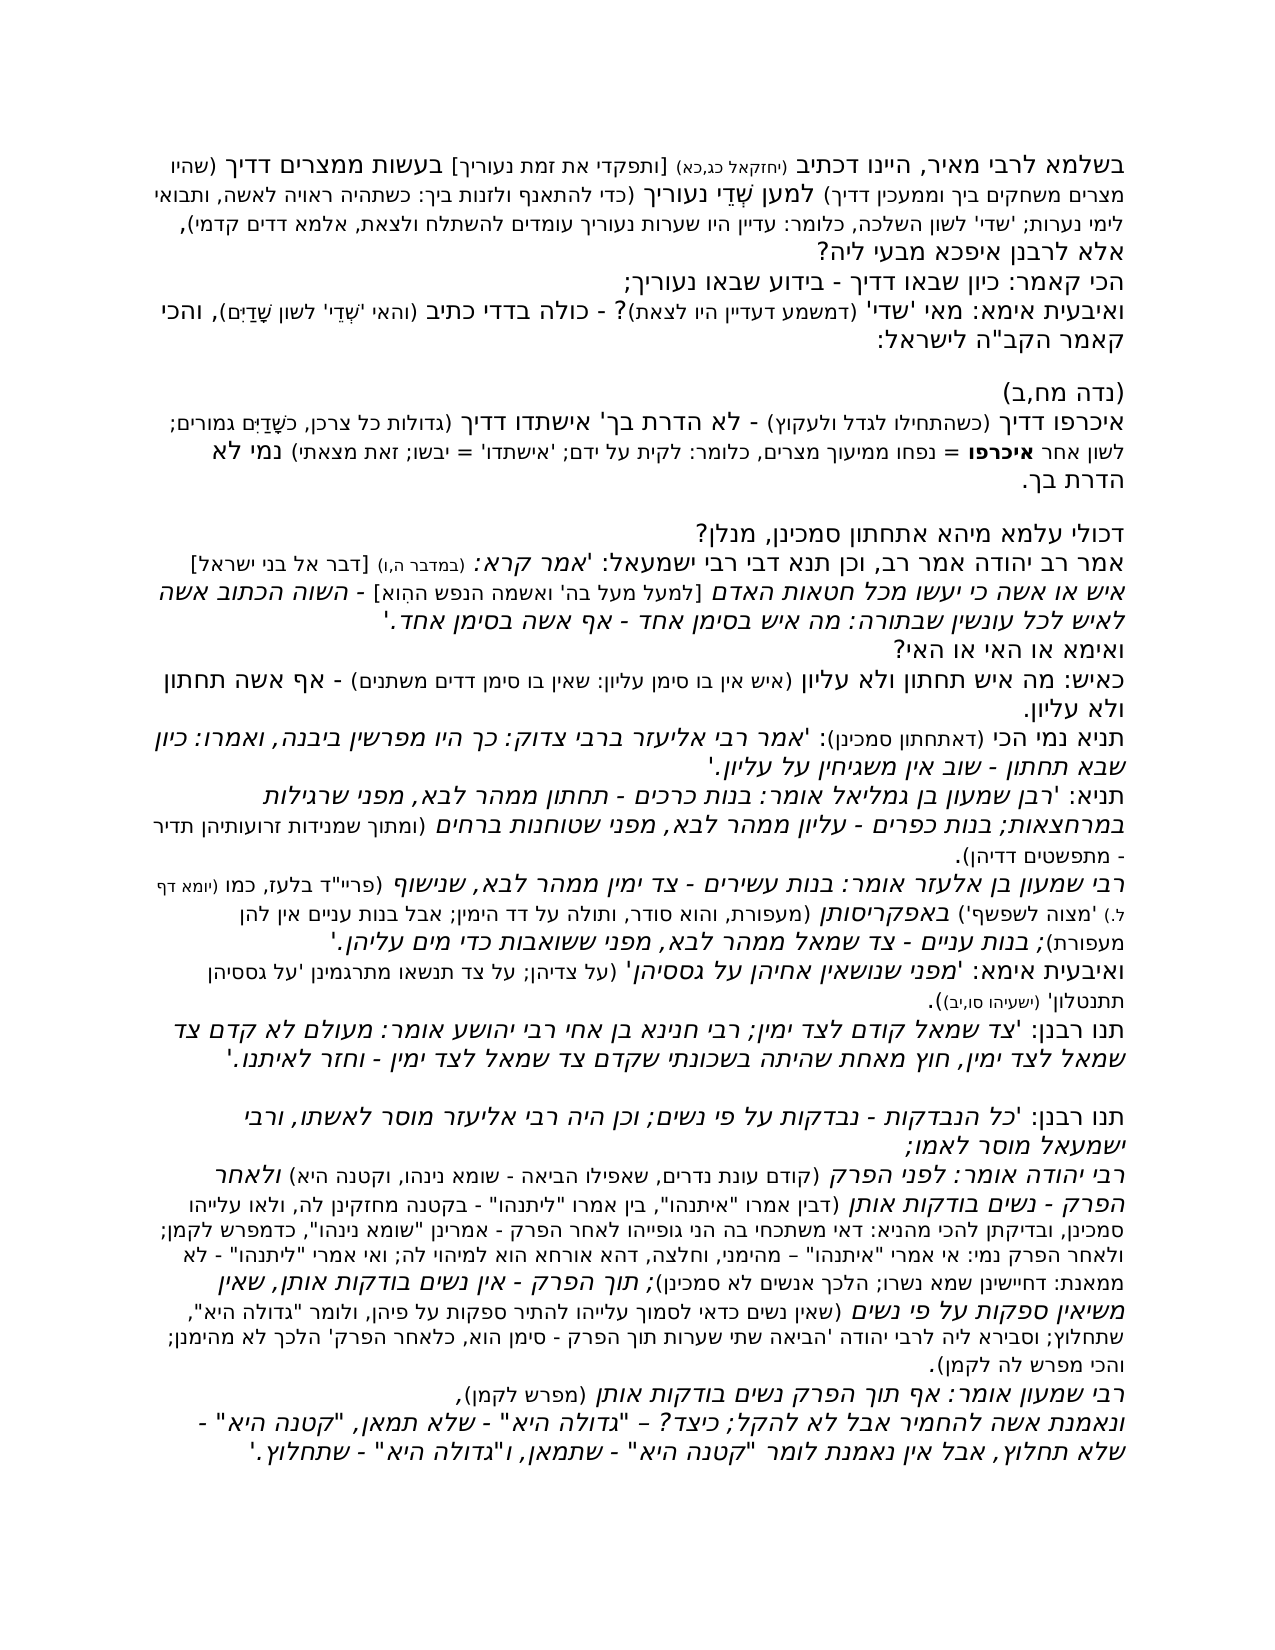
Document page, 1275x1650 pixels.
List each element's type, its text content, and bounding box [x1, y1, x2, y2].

text רבי שמעון בן אלעזר אומר: בנות עשירים - צד ימין ממהר לבא, שנישוף (פריי"ד בלעז, כמו (יומא דף ל.) 'מצוה לשפשף') באפקריסותן (מעפורת, והוא סודר, ותולה על דד הימין; אבל בנות עניים אין להן מעפורת); בנות עניים - צד שמאל ממהר לבא, מפני ששואבות כדי מים עליהן.' [150, 869, 1125, 956]
text ואיבעית אימא: מאי 'שדי' (דמשמע דעדיין היו לצאת)? - כולה בדדי כתיב (והאי 'שְׁדֵי' לשון שָׁדַיִּם), והכי קאמר הקב"ה לישראל: [150, 296, 1125, 354]
text אמר רב יהודה אמר רב, וכן תנא דבי רבי ישמעאל: 'אמר קרא: (במדבר ה,ו) [דבר אל בני ישראל] איש או אשה כי יעשו מכל חטאות האדם [למעל מעל בה' ואשמה הנפש ההִוא] - השוה הכתוב אשה לאיש לכל עונשין שבתורה: מה איש בסימן אחד - אף אשה בסימן אחד.' [150, 548, 1125, 636]
text דכולי עלמא מיהא אתחתון סמכינן, מנלן? [150, 519, 1125, 548]
text תנו רבנן: 'כל הנבדקות - נבדקות על פי נשים; וכן היה רבי אליעזר מוסר לאשתו, ורבי ישמעאל מוסר לאמו; [150, 1102, 1125, 1160]
text ואימא או האי או האי? [150, 636, 1125, 665]
text תניא: 'רבן שמעון בן גמליאל אומר: בנות כרכים - תחתון ממהר לבא, מפני שרגילות במרחצאות; בנות כפרים - עליון ממהר לבא, מפני שטוחנות ברחים (ומתוך שמנידות זרועותיהן תדיר - מתפשטים דדיהן). [150, 781, 1125, 869]
text ואיבעית אימא: 'מפני שנושאין אחיהן על גססיהן' (על צדיהן; על צד תנשאו מתרגמינן 'על גססיהן תתנטלון' (ישעיהו סו,יב)). [150, 956, 1125, 1015]
text כאיש: מה איש תחתון ולא עליון (איש אין בו סימן עליון: שאין בו סימן דדים משתנים) - אף אשה תחתון ולא עליון. [150, 665, 1125, 723]
text תניא נמי הכי (דאתחתון סמכינן): 'אמר רבי אליעזר ברבי צדוק: כך היו מפרשין ביבנה, ואמרו: כיון שבא תחתון - שוב אין משגיחין על עליון.' [150, 723, 1125, 781]
text ונאמנת אשה להחמיר אבל לא להקל; כיצד? – "גדולה היא" - שלא תמאן, "קטנה היא" - שלא תחלוץ, אבל אין נאמנת לומר "קטנה היא" - שתמאן, ו"גדולה היא" - שתחלוץ.' [150, 1408, 1125, 1466]
text רבי יהודה אומר: לפני הפרק (קודם עונת נדרים, שאפילו הביאה - שומא נינהו, וקטנה היא) ולאחר הפרק - נשים בודקות אותן (דבין אמרו "איתנהו", בין אמרו "ליתנהו" - בקטנה מחזקינן לה, ולאו עלייהו סמכינן, ובדיקתן להכי מהניא: דאי משתכחי בה הני גופייהו לאחר הפרק - אמרינן "שומא נינהו", כדמפרש לקמן; ולאחר הפרק נמי: אי אמרי "איתנהו" – מהימני, וחלצה, דהא אורחא הוא למיהוי לה; ואי אמרי "ליתנהו" - לא ממאנת: דחיישינן שמא נשרו; הלכך אנשים לא סמכינן); תוך הפרק - אין נשים בודקות אותן, שאין משיאין ספקות על פי נשים (שאין נשים כדאי לסמוך עלייהו להתיר ספקות על פיהן, ולומר "גדולה היא", שתחלוץ; וסבירא ליה לרבי יהודה 'הביאה שתי שערות תוך הפרק - סימן הוא, כלאחר הפרק' הלכך לא מהימנן; והכי מפרש לה לקמן). [150, 1160, 1125, 1379]
text תנו רבנן: 'צד שמאל קודם לצד ימין; רבי חנינא בן אחי רבי יהושע אומר: מעולם לא קדם צד שמאל לצד ימין, חוץ מאחת שהיתה בשכונתי שקדם צד שמאל לצד ימין - וחזר לאיתנו.' [150, 1015, 1125, 1073]
text בשלמא לרבי מאיר, היינו דכתיב (יחזקאל כג,כא) [ותפקדי את זמת נעוריך] בעשות ממצרים דדיך (שהיו מצרים משחקים ביך וממעכין דדיך) למען שְׁדֵי נעוריך (כדי להתאנף ולזנות ביך: כשתהיה ראויה לאשה, ותבואי לימי נערות; 'שדי' לשון השלכה, כלומר: עדיין היו שערות נעוריך עומדים להשתלח ולצאת, אלמא דדים קדמי), אלא לרבנן איפכא מבעי ליה? [150, 150, 1125, 267]
text (נדה מח,ב) [150, 378, 1125, 407]
text הכי קאמר: כיון שבאו דדיך - בידוע שבאו נעוריך; [150, 267, 1125, 296]
text איכרפו דדיך (כשהתחילו לגדל ולעקוץ) - לא הדרת בך' אישתדו דדיך (גדולות כל צרכן, כשָׁדַיִּם גמורים; לשון אחר איכרפו = נפחו ממיעוך מצרים, כלומר: לקית על ידם; 'אישתדו' = יבשו; זאת מצאתי) נמי לא הדרת בך. [150, 407, 1125, 495]
text רבי שמעון אומר: אף תוך הפרק נשים בודקות אותן (מפרש לקמן), [150, 1379, 1125, 1408]
